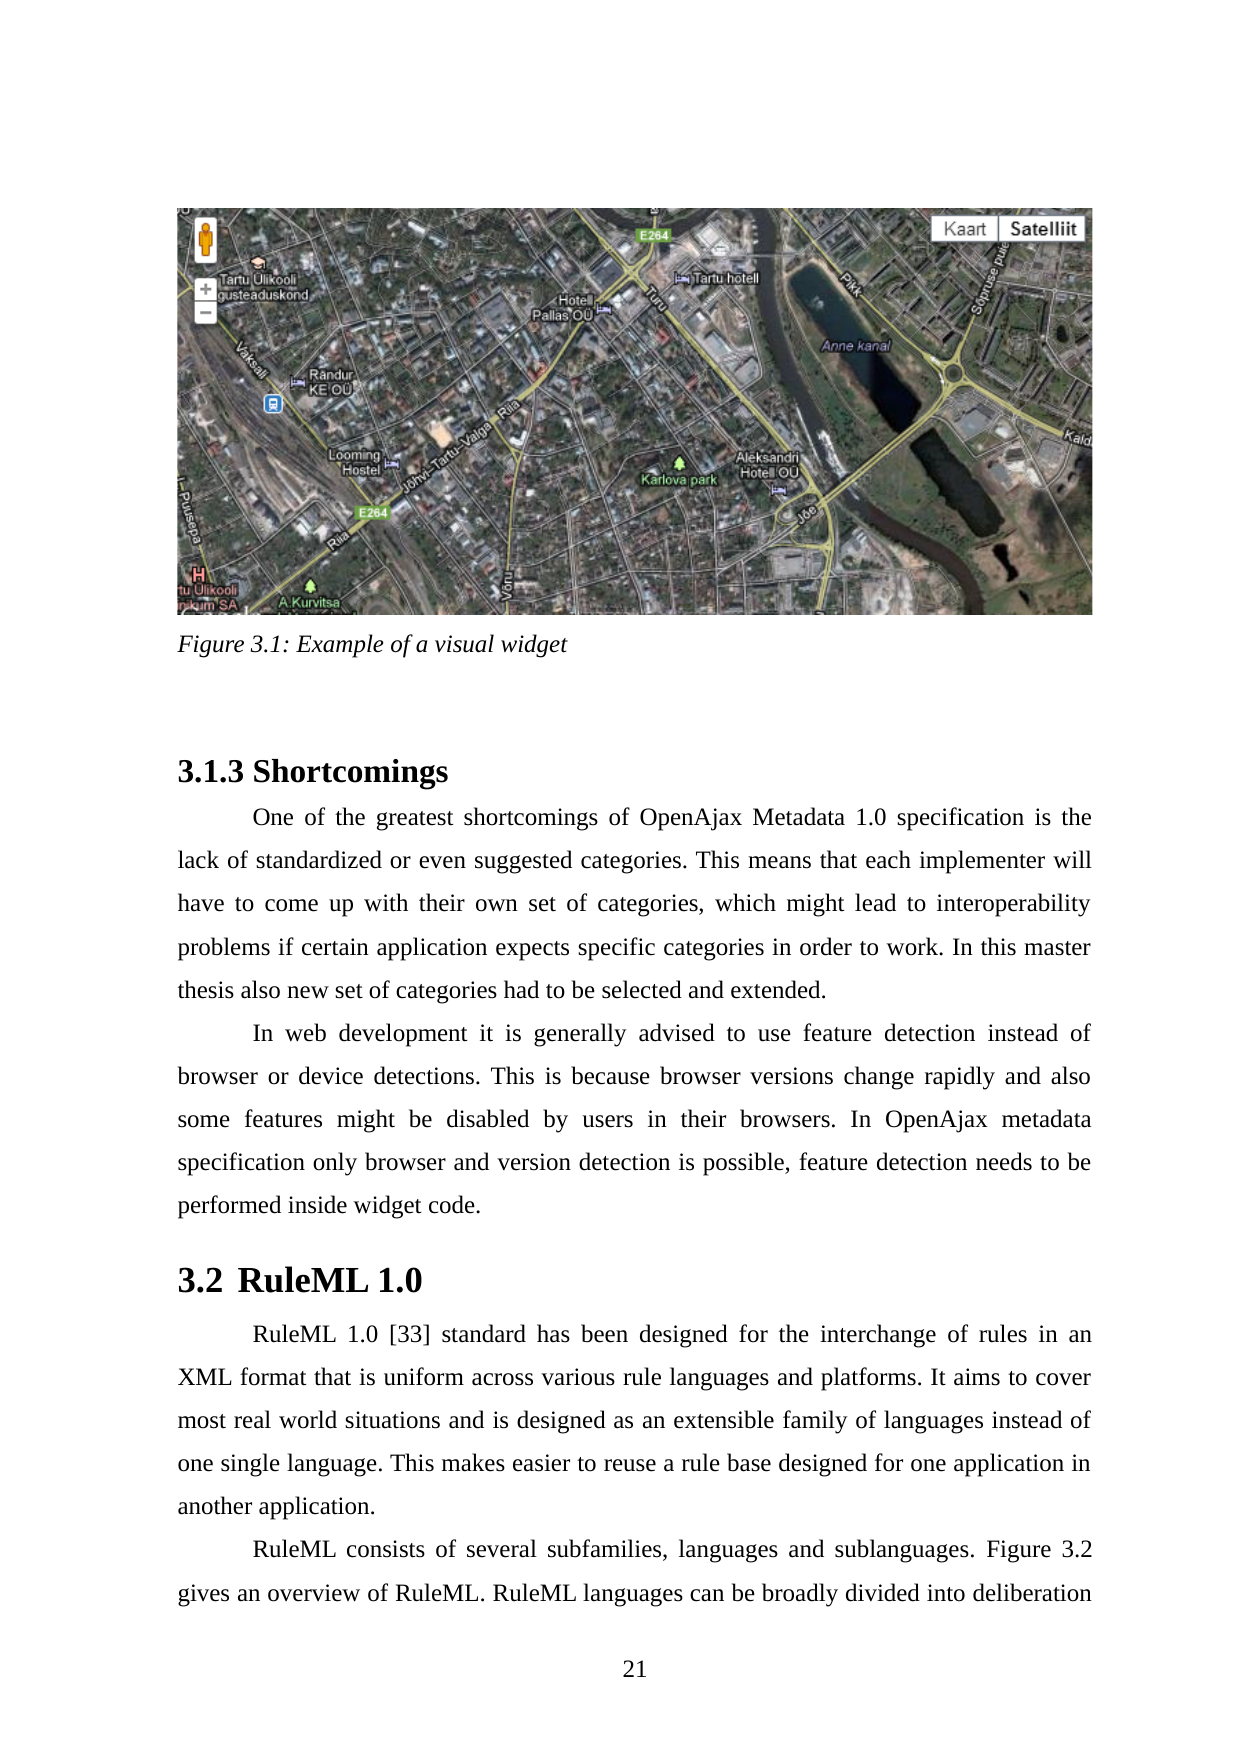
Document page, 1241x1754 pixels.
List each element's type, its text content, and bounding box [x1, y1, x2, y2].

subtitle RuleML 1.0 [177, 1258, 1093, 1301]
text One of the greatest shortcomings of OpenAjax Metadata 1.0 specification is the lack of standardized or even suggested categories. This means that each implementer will have to come up with their own set of categories, which might lead to interoperability problems if certain application expects specific categories in order to work. In this master thesis also new set of categories had to be selected and extended. [177, 802, 1093, 1003]
text In web development it is generally advised to use feature detection instead of browser or device detections. This is because browser versions change rapidly and also some features might be disabled by users in their browsers. In OpenAjax metadata specification only browser and version detection is possible, feature detection needs to be performed inside widget code. [177, 1018, 1093, 1219]
picture [177, 208, 1093, 615]
text Figure 3.1: Example of a visual widget [177, 615, 1093, 658]
subtitle Shortcomings [177, 751, 1093, 790]
text RuleML consists of several subfamilies, languages and sublanguages. Figure 3.2 gives an overview of RuleML. RuleML languages can be broadly divided into deliberation [177, 1534, 1093, 1606]
text RuleML 1.0 [33] standard has been designed for the interchange of rules in an XML format that is uniform across various rule languages and platforms. It aims to cover most real world situations and is designed as an extensible family of languages instead of one single language. This makes easier to reuse a rule base designed for one application in another application. [177, 1319, 1093, 1520]
